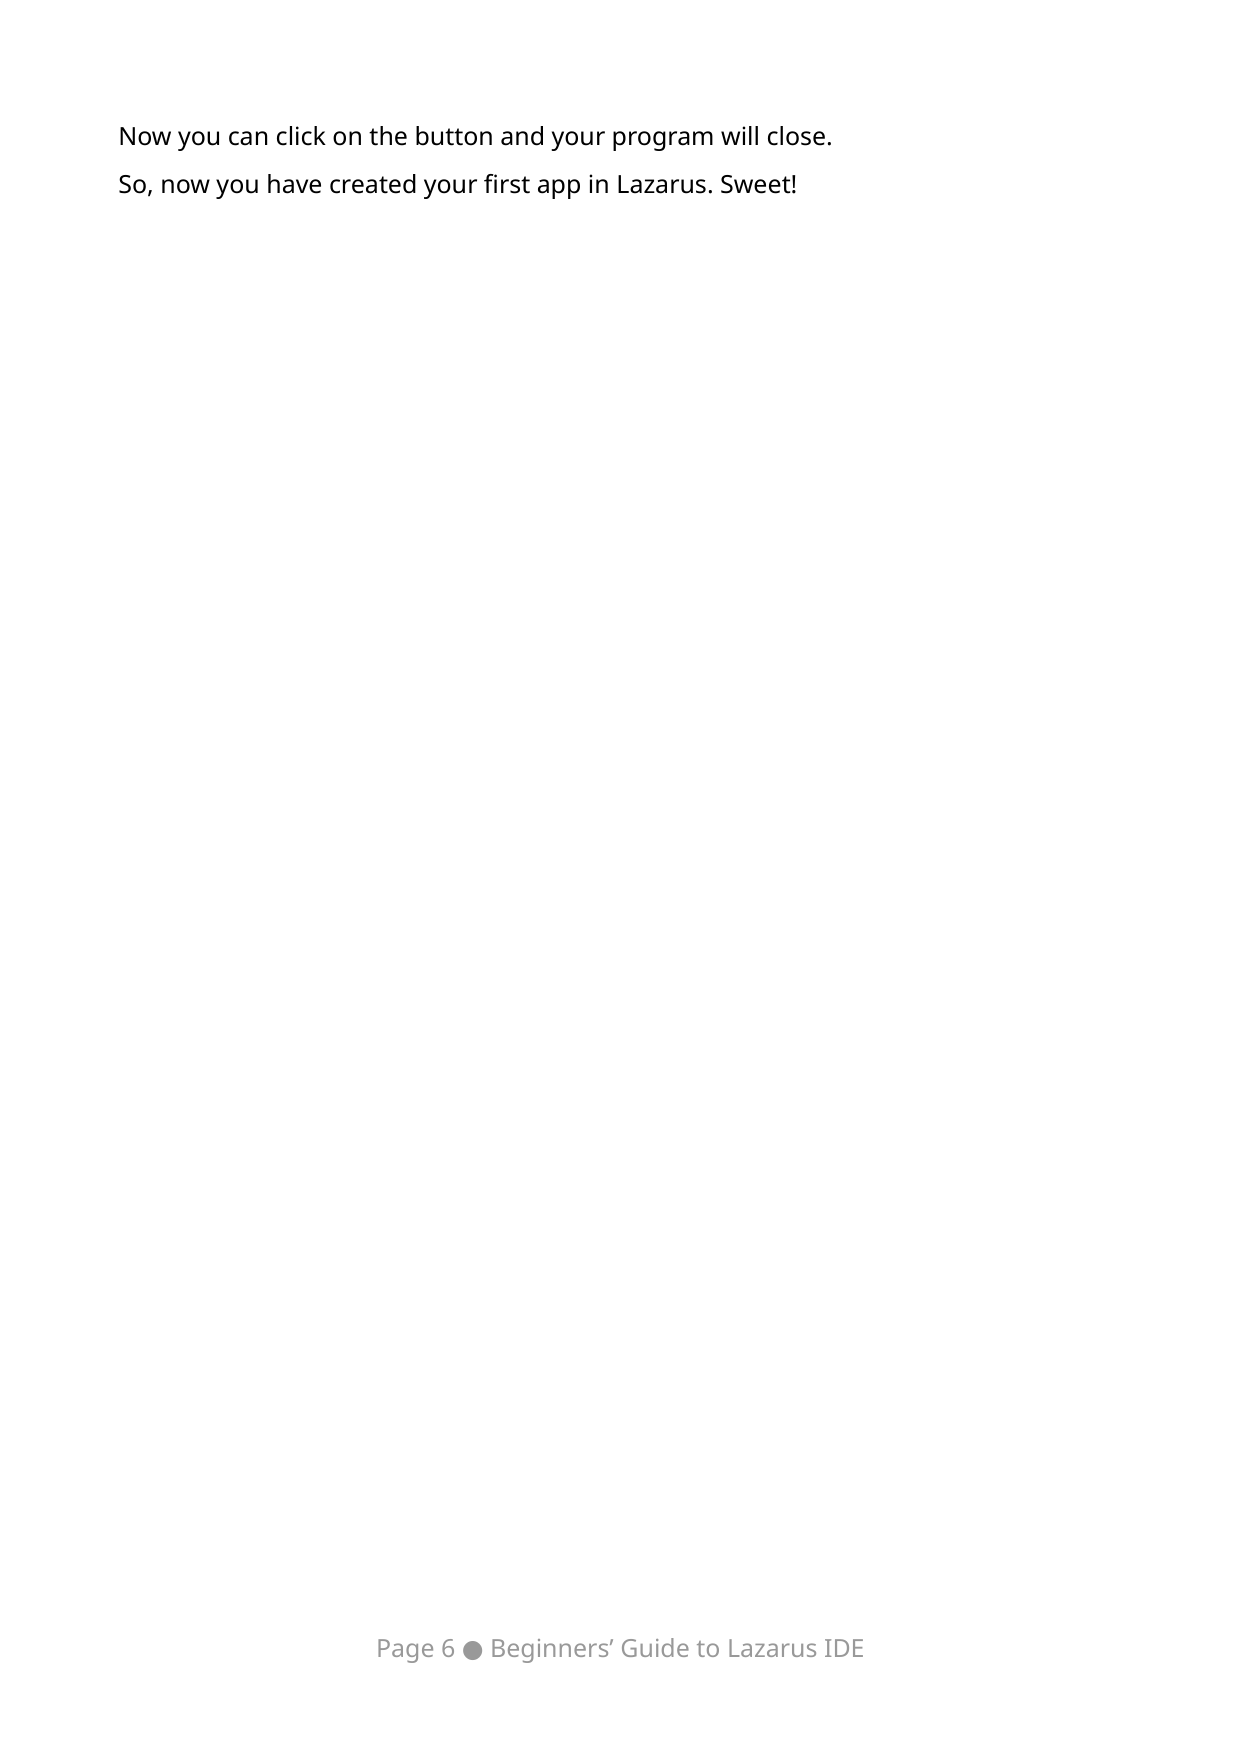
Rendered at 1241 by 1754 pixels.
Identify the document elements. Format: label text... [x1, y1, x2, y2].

text Now you can click on the button and your program will close. [118, 118, 1122, 152]
text So, now you have created your first app in Lazarus. Sweet! [118, 166, 1122, 201]
